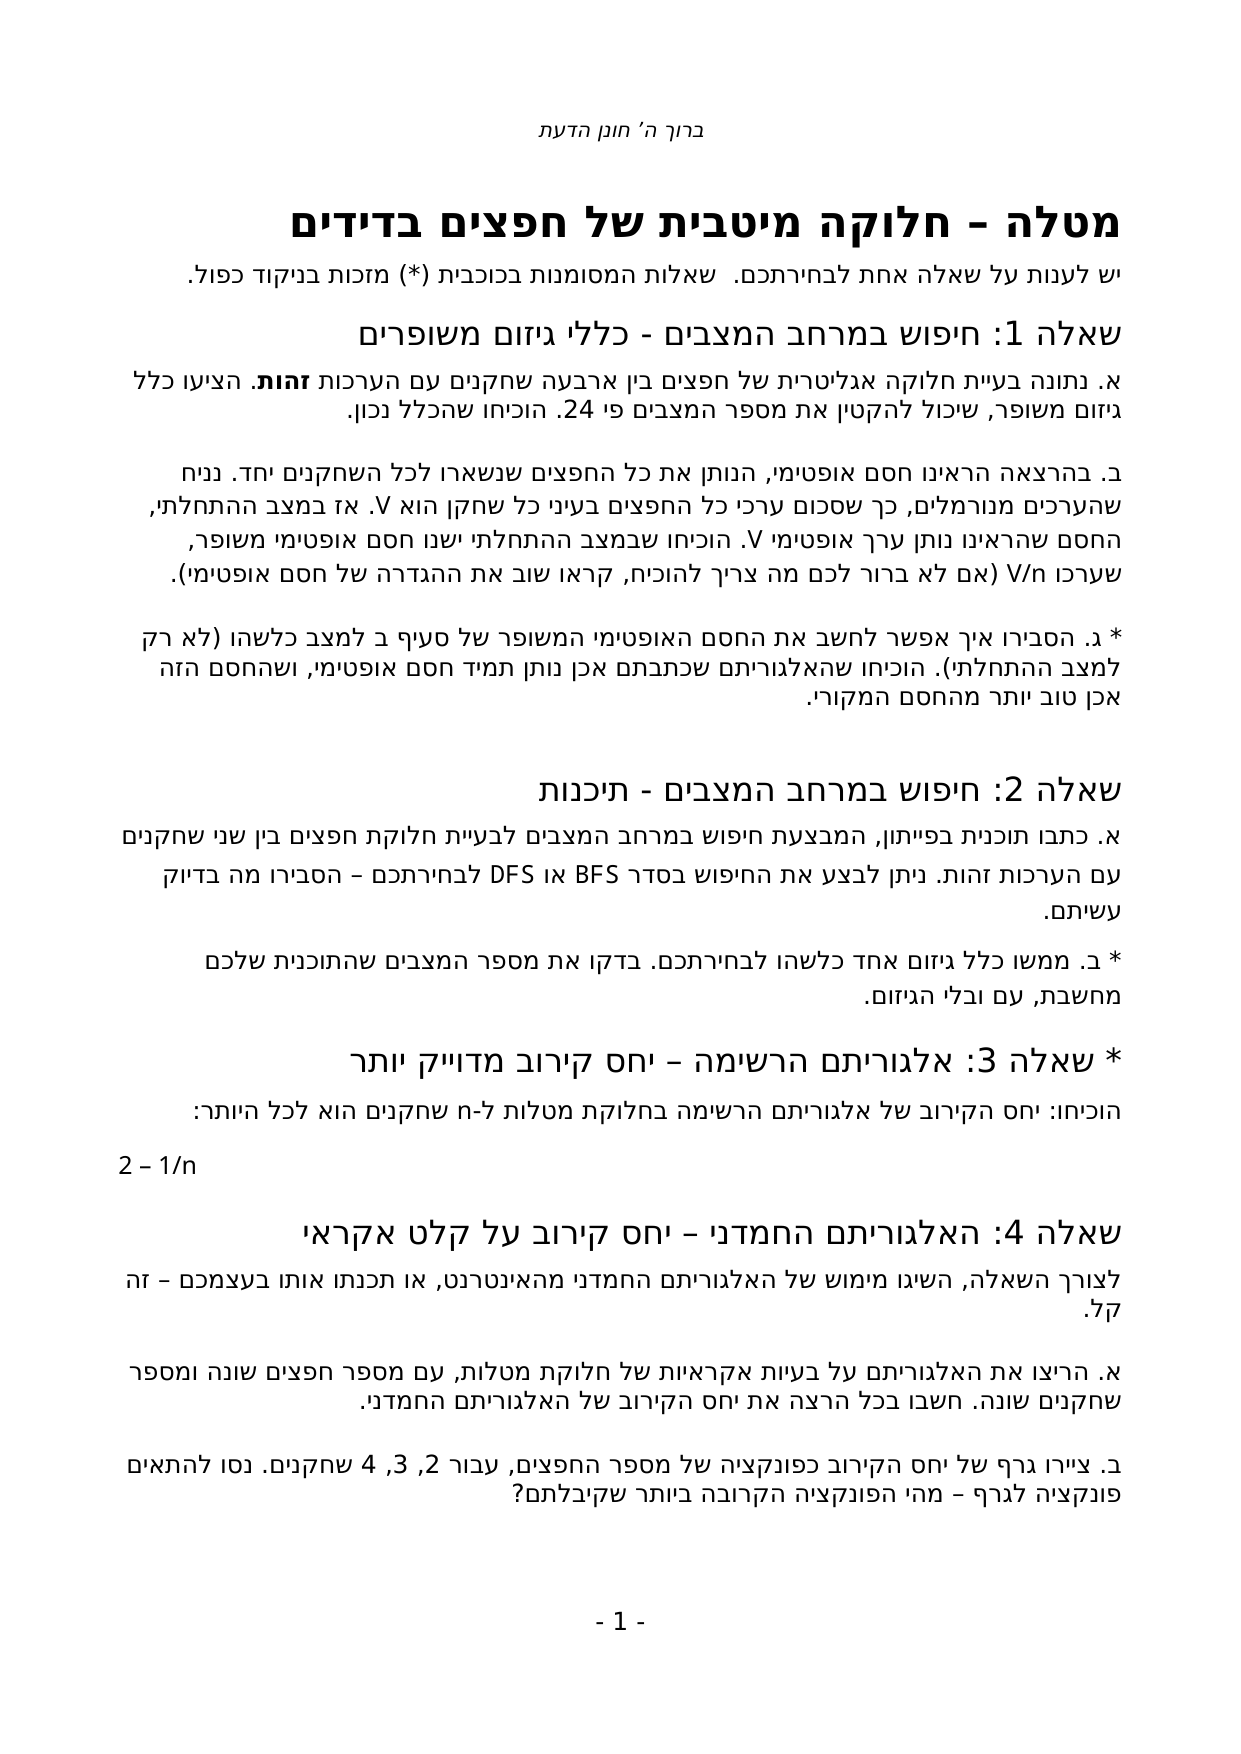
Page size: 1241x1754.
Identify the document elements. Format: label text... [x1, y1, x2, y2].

text א. כתבו תוכנית בפייתון, המבצעת חיפוש במרחב המצבים לבעיית חלוקת חפצים בין שני שחקנים עם הערכות זהות. ניתן לבצע את החיפוש בסדר BFS או DFS לבחירתכם – הסבירו מה בדיוק עשיתם. [118, 822, 1122, 926]
text 2 – 1/n [118, 1148, 1122, 1182]
subtitle מטלה – חלוקה מיטבית של חפצים בדידים [118, 197, 1122, 248]
subtitle שאלה 1: חיפוש במרחב המצבים - כללי גיזום משופרים [118, 314, 1122, 353]
text * ג. הסבירו איך אפשר לחשב את החסם האופטימי המשופר של סעיף ב למצב כלשהו (לא רק למצב ההתחלתי). הוכיחו שהאלגוריתם שכתבתם אכן נותן תמיד חסם אופטימי, ושהחסם הזה אכן טוב יותר מהחסם המקורי. [118, 624, 1122, 711]
subtitle שאלה 2: חיפוש במרחב המצבים - תיכנות [118, 770, 1122, 809]
text א. נתונה בעיית חלוקה אגליטרית של חפצים בין ארבעה שחקנים עם הערכות זהות. הציעו כלל גיזום משופר, שיכול להקטין את מספר המצבים פי 24. הוכיחו שהכלל נכון. [118, 366, 1122, 424]
subtitle שאלה 4: האלגוריתם החמדני – יחס קירוב על קלט אקראי [118, 1214, 1122, 1252]
text הוכיחו: יחס הקירוב של אלגוריתם הרשימה בחלוקת מטלות ל-n שחקנים הוא לכל היותר: [118, 1092, 1122, 1126]
text * ב. ממשו כלל גיזום אחד כלשהו לבחירתכם. בדקו את מספר המצבים שהתוכנית שלכם מחשבת, עם ובלי הגיזום. [118, 946, 1122, 1010]
subtitle * שאלה 3: אלגוריתם הרשימה – יחס קירוב מדוייק יותר [118, 1041, 1122, 1080]
text א. הריצו את האלגוריתם על בעיות אקראיות של חלוקת מטלות, עם מספר חפצים שונה ומספר שחקנים שונה. חשבו בכל הרצה את יחס הקירוב של האלגוריתם החמדני. [118, 1357, 1122, 1416]
text לצורך השאלה, השיגו מימוש של האלגוריתם החמדני מהאינטרנט, או תכנתו אותו בעצמכם – זה קל. [118, 1265, 1122, 1323]
text ב. בהרצאה הראינו חסם אופטימי, הנותן את כל החפצים שנשארו לכל השחקנים יחד. נניח שהערכים מנורמלים, כך שסכום ערכי כל החפצים בעיני כל שחקן הוא V. אז במצב ההתחלתי, החסם שהראינו נותן ערך אופטימי V. הוכיחו שבמצב ההתחלתי ישנו חסם אופטימי משופר, שערכו V/n (אם לא ברור לכם מה צריך להוכיח, קראו שוב את ההגדרה של חסם אופטימי). [118, 458, 1122, 589]
text ב. ציירו גרף של יחס הקירוב כפונקציה של מספר החפצים, עבור 2, 3, 4 שחקנים. נסו להתאים פונקציה לגרף – מהי הפונקציה הקרובה ביותר שקיבלתם? [118, 1450, 1122, 1508]
text יש לענות על שאלה אחת לבחירתכם. שאלות המסומנות בכוכבית (*) מזכות בניקוד כפול. [118, 260, 1122, 289]
